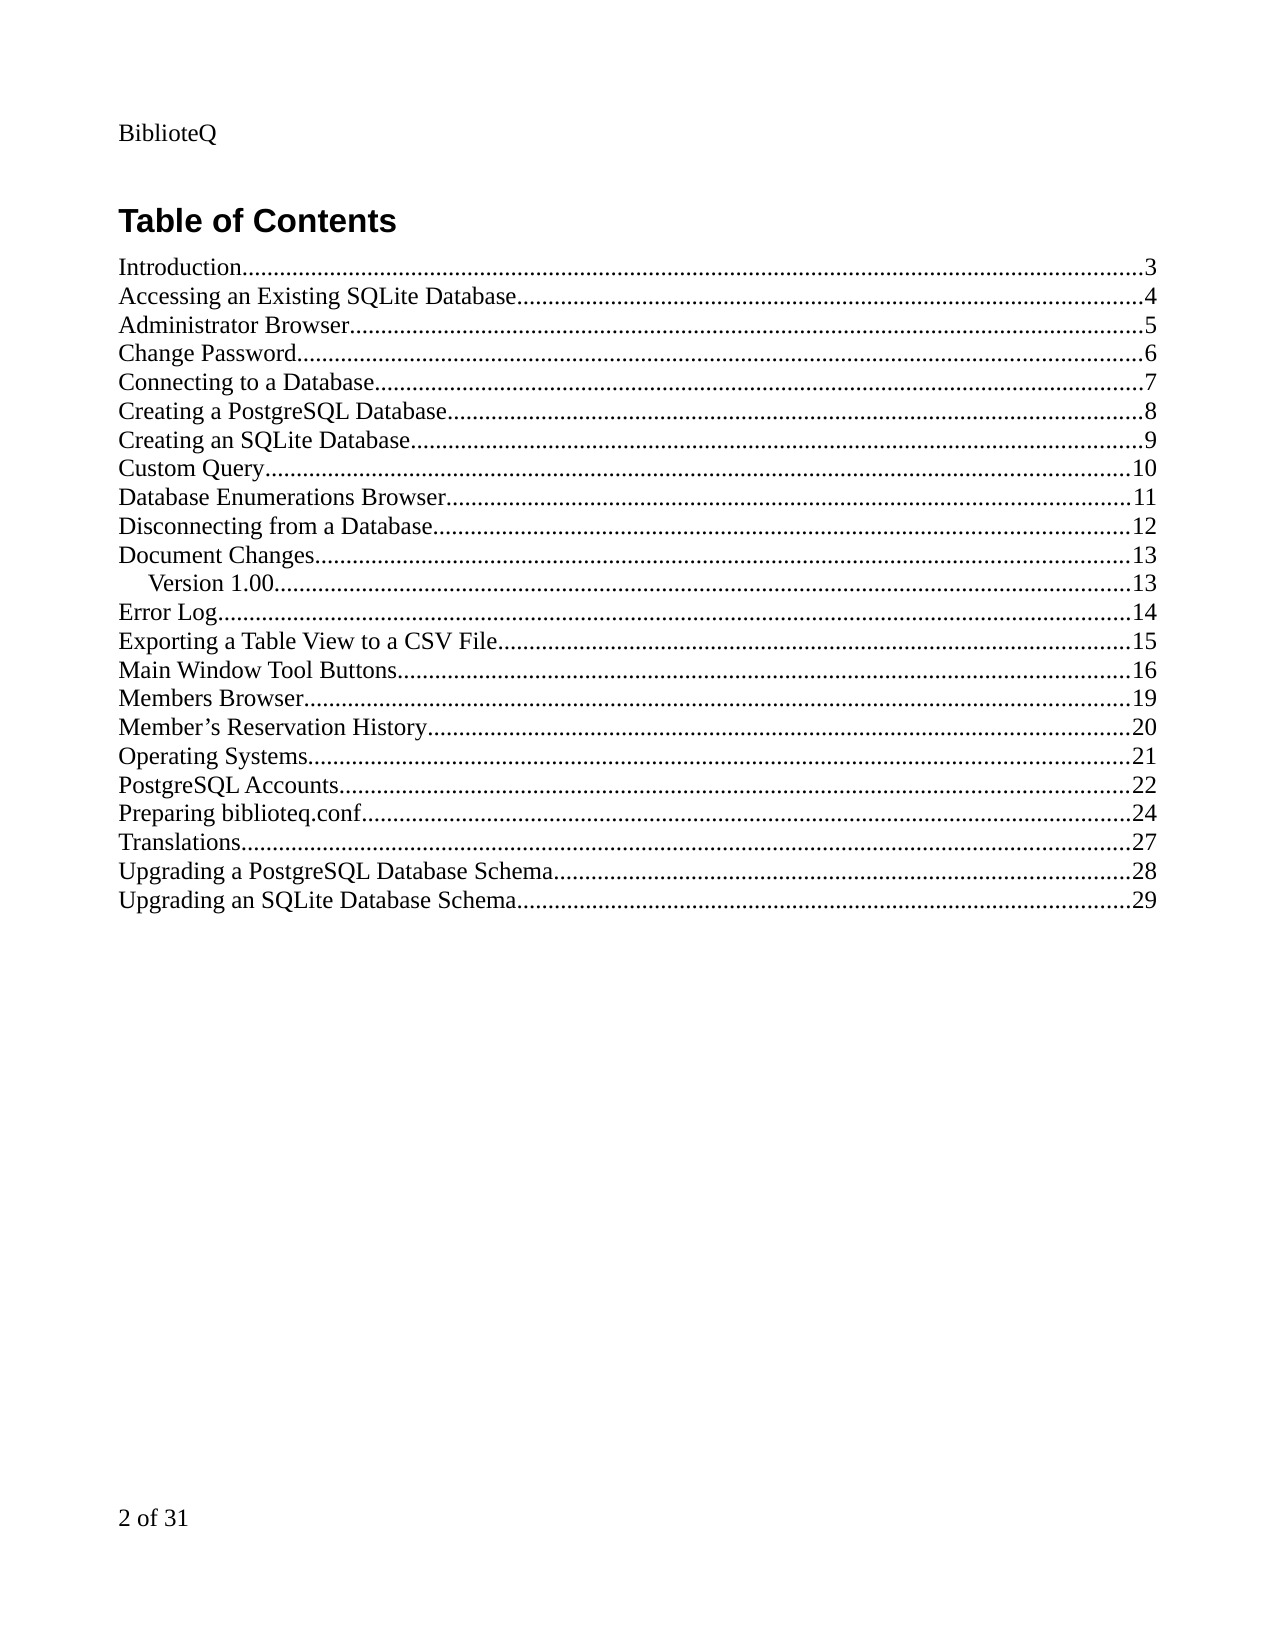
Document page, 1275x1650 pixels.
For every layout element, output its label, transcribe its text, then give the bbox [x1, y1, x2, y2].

text Preparing biblioteq.conf 24 [118, 798, 1157, 827]
text Creating a PostgreSQL Database 8 [118, 396, 1157, 425]
text Upgrading an SQLite Database Schema 29 [118, 885, 1157, 913]
text Custom Query 10 [118, 453, 1157, 482]
subtitle Table of Contents [118, 201, 1157, 240]
text Connecting to a Database 7 [118, 367, 1157, 396]
text Document Changes 13 [118, 540, 1157, 568]
text Version 1.00 13 [148, 568, 1157, 597]
text Translations 27 [118, 827, 1157, 856]
text Introduction 3 [118, 252, 1157, 281]
text Main Window Tool Buttons 16 [118, 655, 1157, 683]
text Database Enumerations Browser 11 [118, 482, 1157, 511]
text Members Browser 19 [118, 683, 1157, 712]
text Member’s Reservation History 20 [118, 712, 1157, 741]
text Creating an SQLite Database 9 [118, 425, 1157, 453]
text Exporting a Table View to a CSV File 15 [118, 626, 1157, 655]
text Disconnecting from a Database 12 [118, 511, 1157, 540]
text Error Log 14 [118, 597, 1157, 626]
text Upgrading a PostgreSQL Database Schema 28 [118, 856, 1157, 885]
text Change Password 6 [118, 338, 1157, 367]
text Operating Systems 21 [118, 741, 1157, 770]
text Administrator Browser 5 [118, 310, 1157, 338]
text PostgreSQL Accounts 22 [118, 770, 1157, 798]
text Accessing an Existing SQLite Database 4 [118, 281, 1157, 310]
